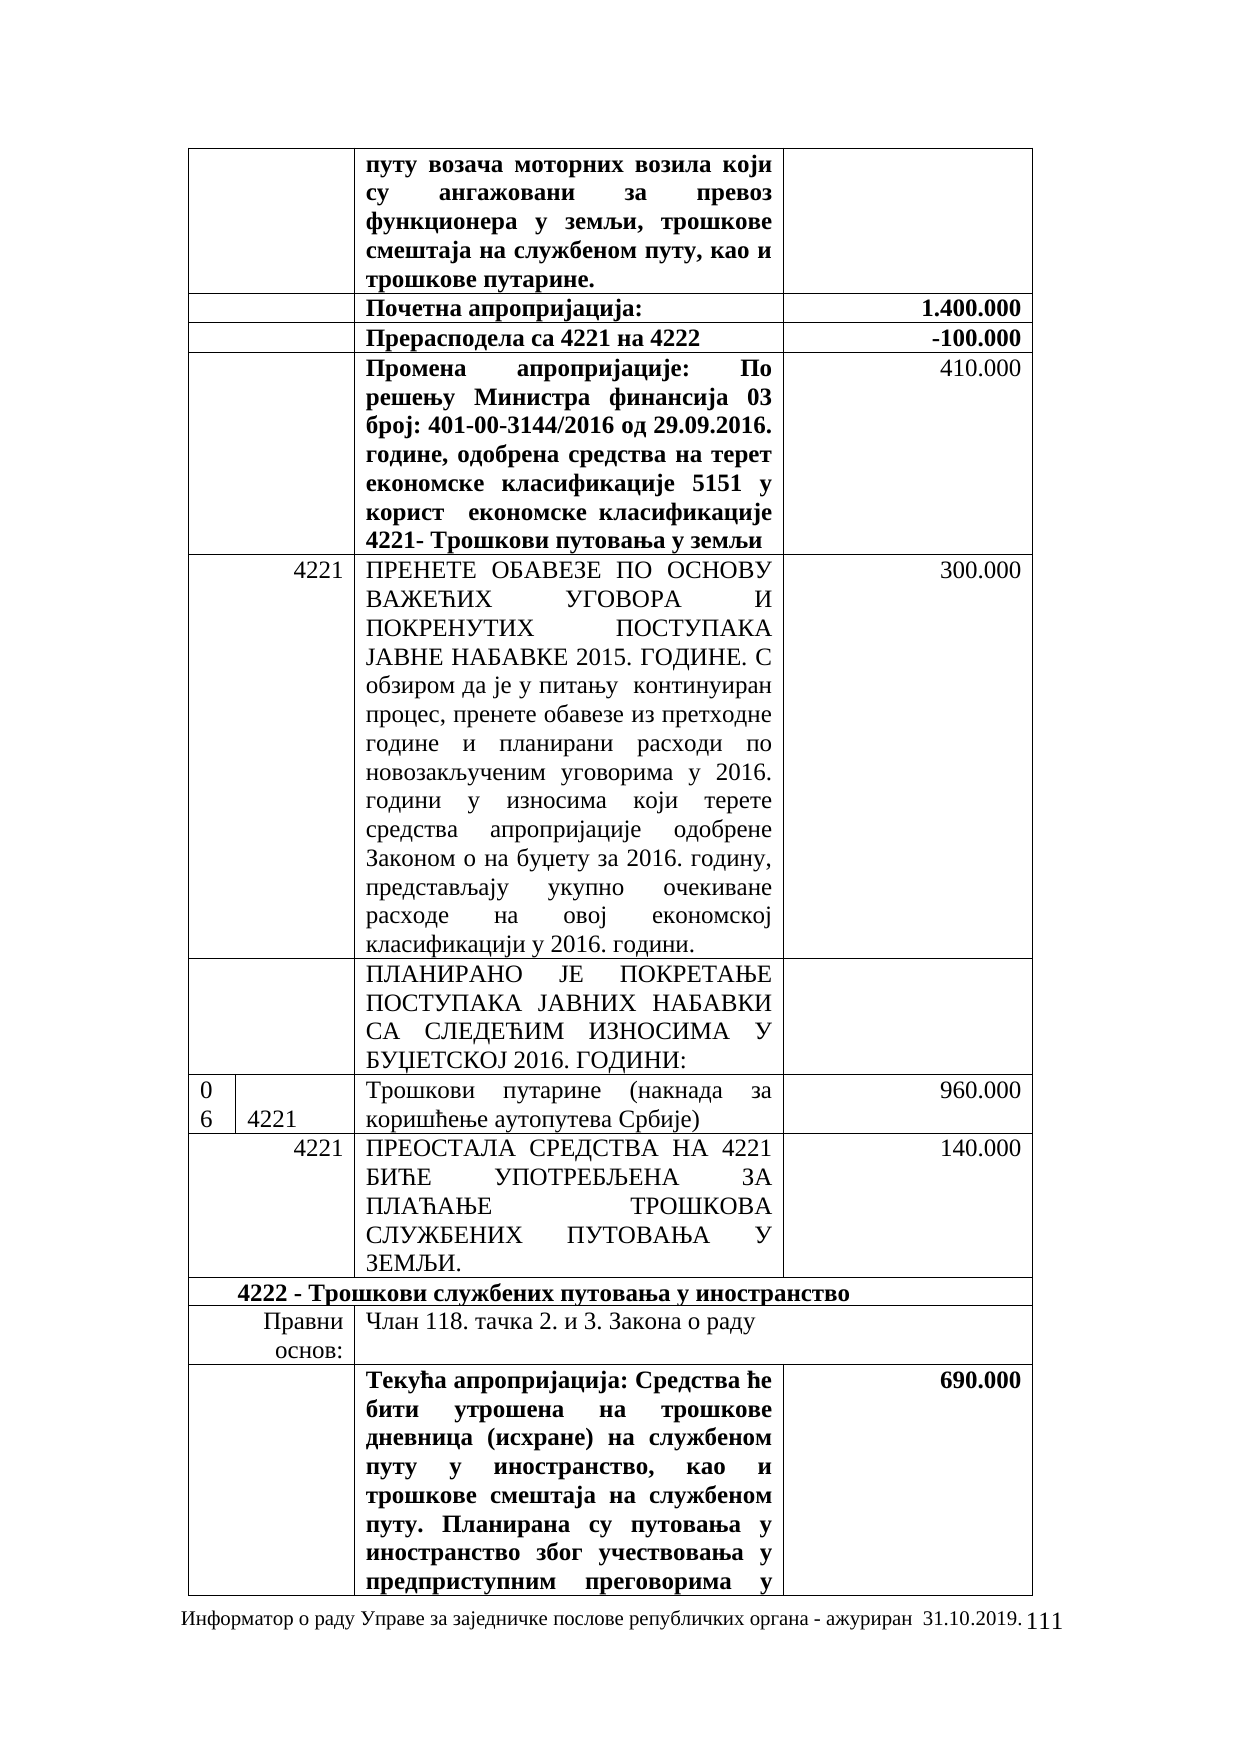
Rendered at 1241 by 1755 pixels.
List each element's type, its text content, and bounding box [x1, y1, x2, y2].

table_cell путу возача моторних возила који су ангажовани за превоз функционера у земљи, трошкове смештаја на службеном путу, као и трошкове путарине. [355, 149, 783, 292]
table_cell Текућа апропријација: Средства ће бити утрошена на трошкове дневница (исхране) на службеном путу у иностранство, као и трошкове смештаја на службеном путу. Планирана су путовања у иностранство због учествовања у предприступним преговорима у [355, 1365, 783, 1595]
table_cell Промена апропријације: По решењу Министра финансија 03 број: 401-00-3144/2016 од 29.09.2016. године, одобрена средства на терет економске класификације 5151 у корист економске класификације 4221- Трошкови путовања у земљи [355, 353, 783, 554]
table_cell 300.000 [784, 555, 1032, 958]
table_cell [1033, 322, 1074, 352]
table_cell [1033, 1364, 1074, 1595]
table_cell 1.400.000 [784, 294, 1032, 322]
table_cell Трошкови путарине (накнада за коришћење аутопутева Србије) [355, 1075, 783, 1132]
table_cell 4221 [189, 1134, 354, 1277]
table_cell ПЛАНИРАНО ЈЕ ПОКРЕТАЊЕ ПОСТУПАКА ЈАВНИХ НАБАВКИ СА СЛЕДЕЋИМ ИЗНОСИМА У БУЏЕТСКОЈ 2016. ГОДИНИ: [355, 959, 783, 1074]
table_cell [1033, 1277, 1074, 1305]
table_cell 4221 [236, 1075, 354, 1132]
table_cell [784, 959, 1032, 1074]
table_cell [189, 323, 354, 352]
table_cell 4221 [189, 555, 354, 958]
table_cell [1033, 293, 1074, 322]
table_cell 4222 - Трошкови службених путовања у иностранство [189, 1278, 1032, 1305]
table_cell 960.000 [784, 1075, 1032, 1132]
table_cell 410.000 [784, 353, 1032, 554]
table_cell -100.000 [784, 323, 1032, 352]
table_cell [189, 294, 354, 322]
table_cell [189, 1365, 354, 1595]
table_cell Почетна апропријација: [355, 294, 783, 322]
table_cell Правни основ: [189, 1306, 354, 1364]
table_cell [1033, 554, 1074, 958]
table_cell [784, 149, 1032, 292]
table_cell [1033, 148, 1074, 292]
table_cell 690.000 [784, 1365, 1032, 1595]
table_cell [1033, 1133, 1074, 1277]
table_cell [1033, 1305, 1074, 1364]
table_cell [1033, 958, 1074, 1074]
table_cell Члан 118. тачка 2. и 3. Закона о раду [355, 1306, 1032, 1364]
table_cell [189, 149, 354, 292]
table_cell [1033, 1074, 1074, 1132]
table_cell 140.000 [784, 1134, 1032, 1277]
table_cell [1033, 352, 1074, 554]
table_cell 06 [189, 1075, 235, 1132]
table_cell [189, 353, 354, 554]
table_cell Прерасподела са 4221 на 4222 [355, 323, 783, 352]
table_cell ПРЕОСТАЛА СРЕДСТВА НА 4221 БИЋЕ УПОТРЕБЉЕНА ЗА ПЛАЋАЊЕ ТРОШКОВА СЛУЖБЕНИХ ПУТОВАЊА У ЗЕМЉИ. [355, 1134, 783, 1277]
table_cell [189, 959, 354, 1074]
table_cell ПРЕНЕТЕ ОБАВЕЗЕ ПО ОСНОВУ ВАЖЕЋИХ УГОВОРА И ПОКРЕНУТИХ ПОСТУПАКА ЈАВНЕ НАБАВКЕ 2015. ГОДИНЕ. С обзиром да је у питању континуиран процес, пренете обавезе из претходне године и планирани расходи по новозакљученим уговорима у 2016. години у износима који терете средства апропријације одобрене Законом о на буџету за 2016. годину, представљају укупно очекиване расходе на овој економској класификацији у 2016. години. [355, 555, 783, 958]
